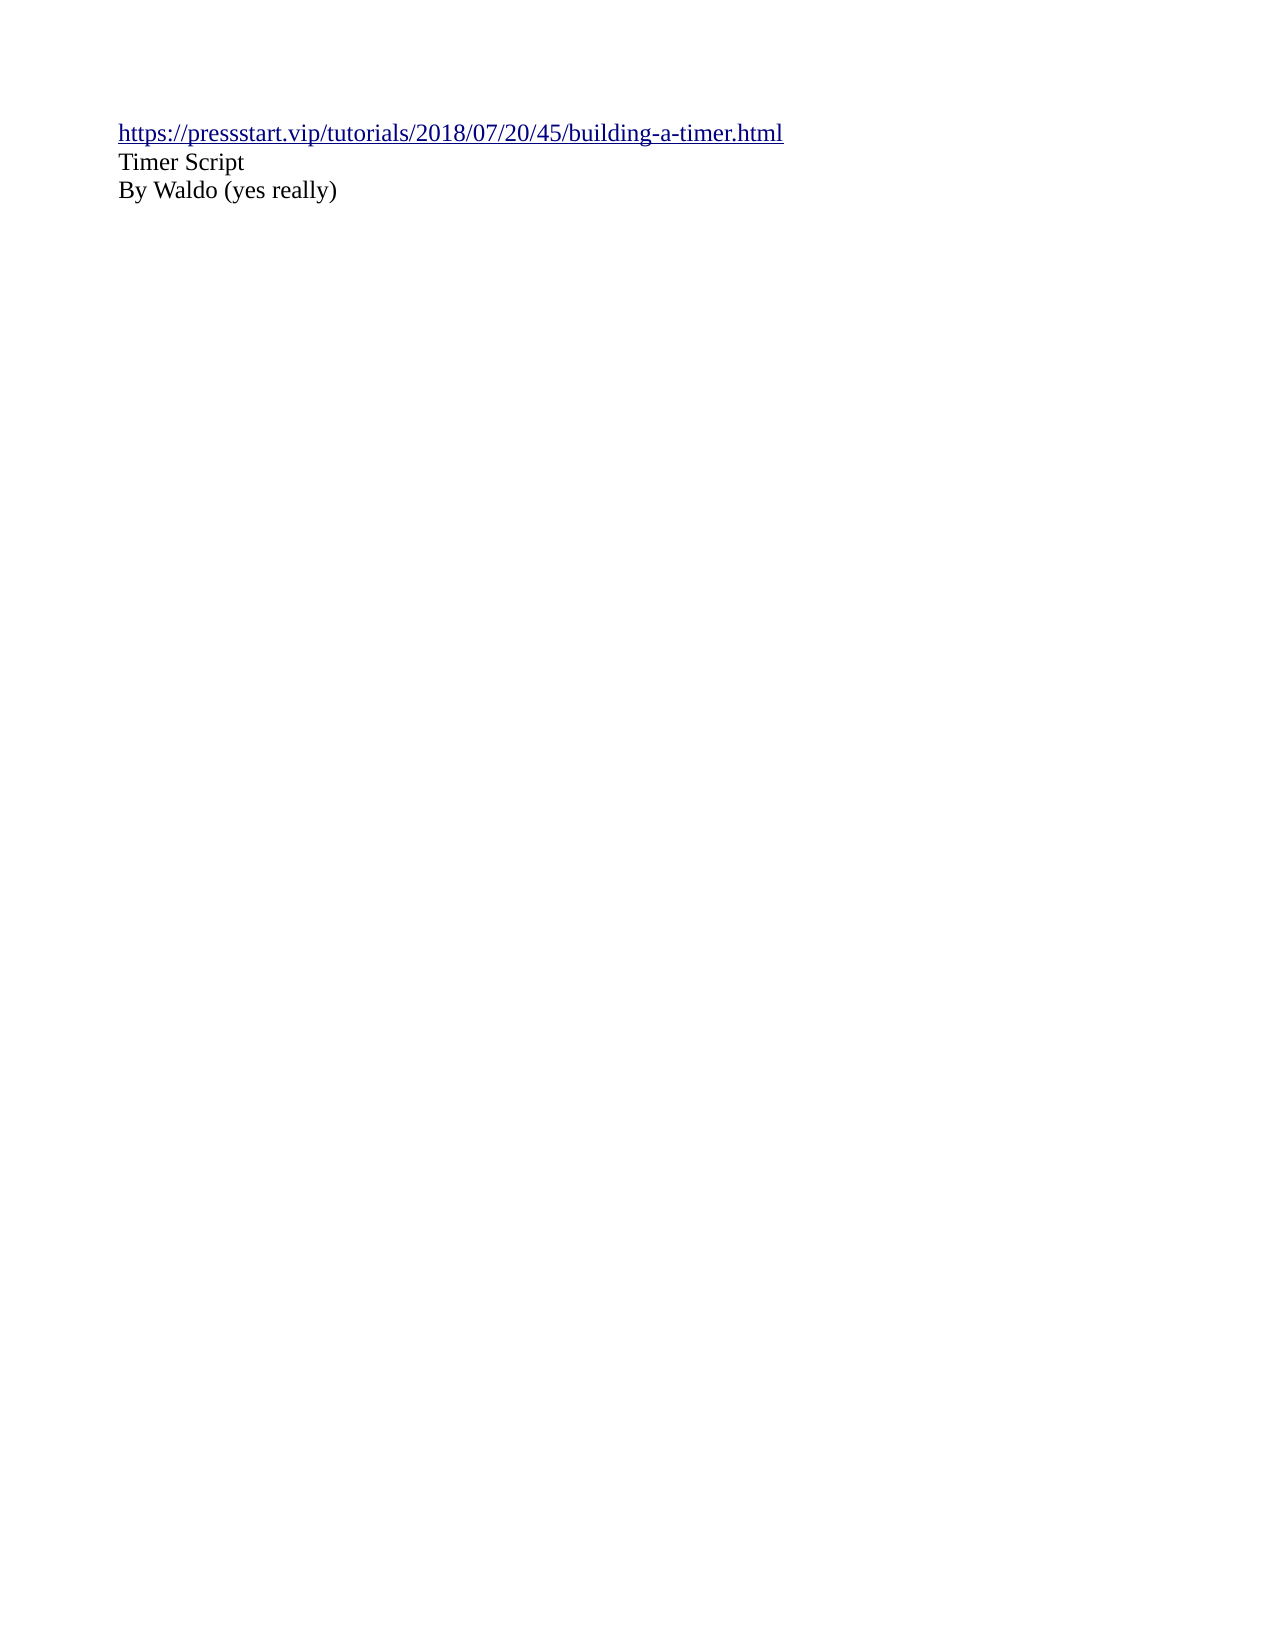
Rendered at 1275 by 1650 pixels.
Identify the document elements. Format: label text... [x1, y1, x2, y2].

text By Waldo (yes really) [118, 176, 1157, 204]
text Timer Script [118, 147, 1157, 176]
text https://pressstart.vip/tutorials/2018/07/20/45/building-a-timer.html [118, 118, 1157, 147]
